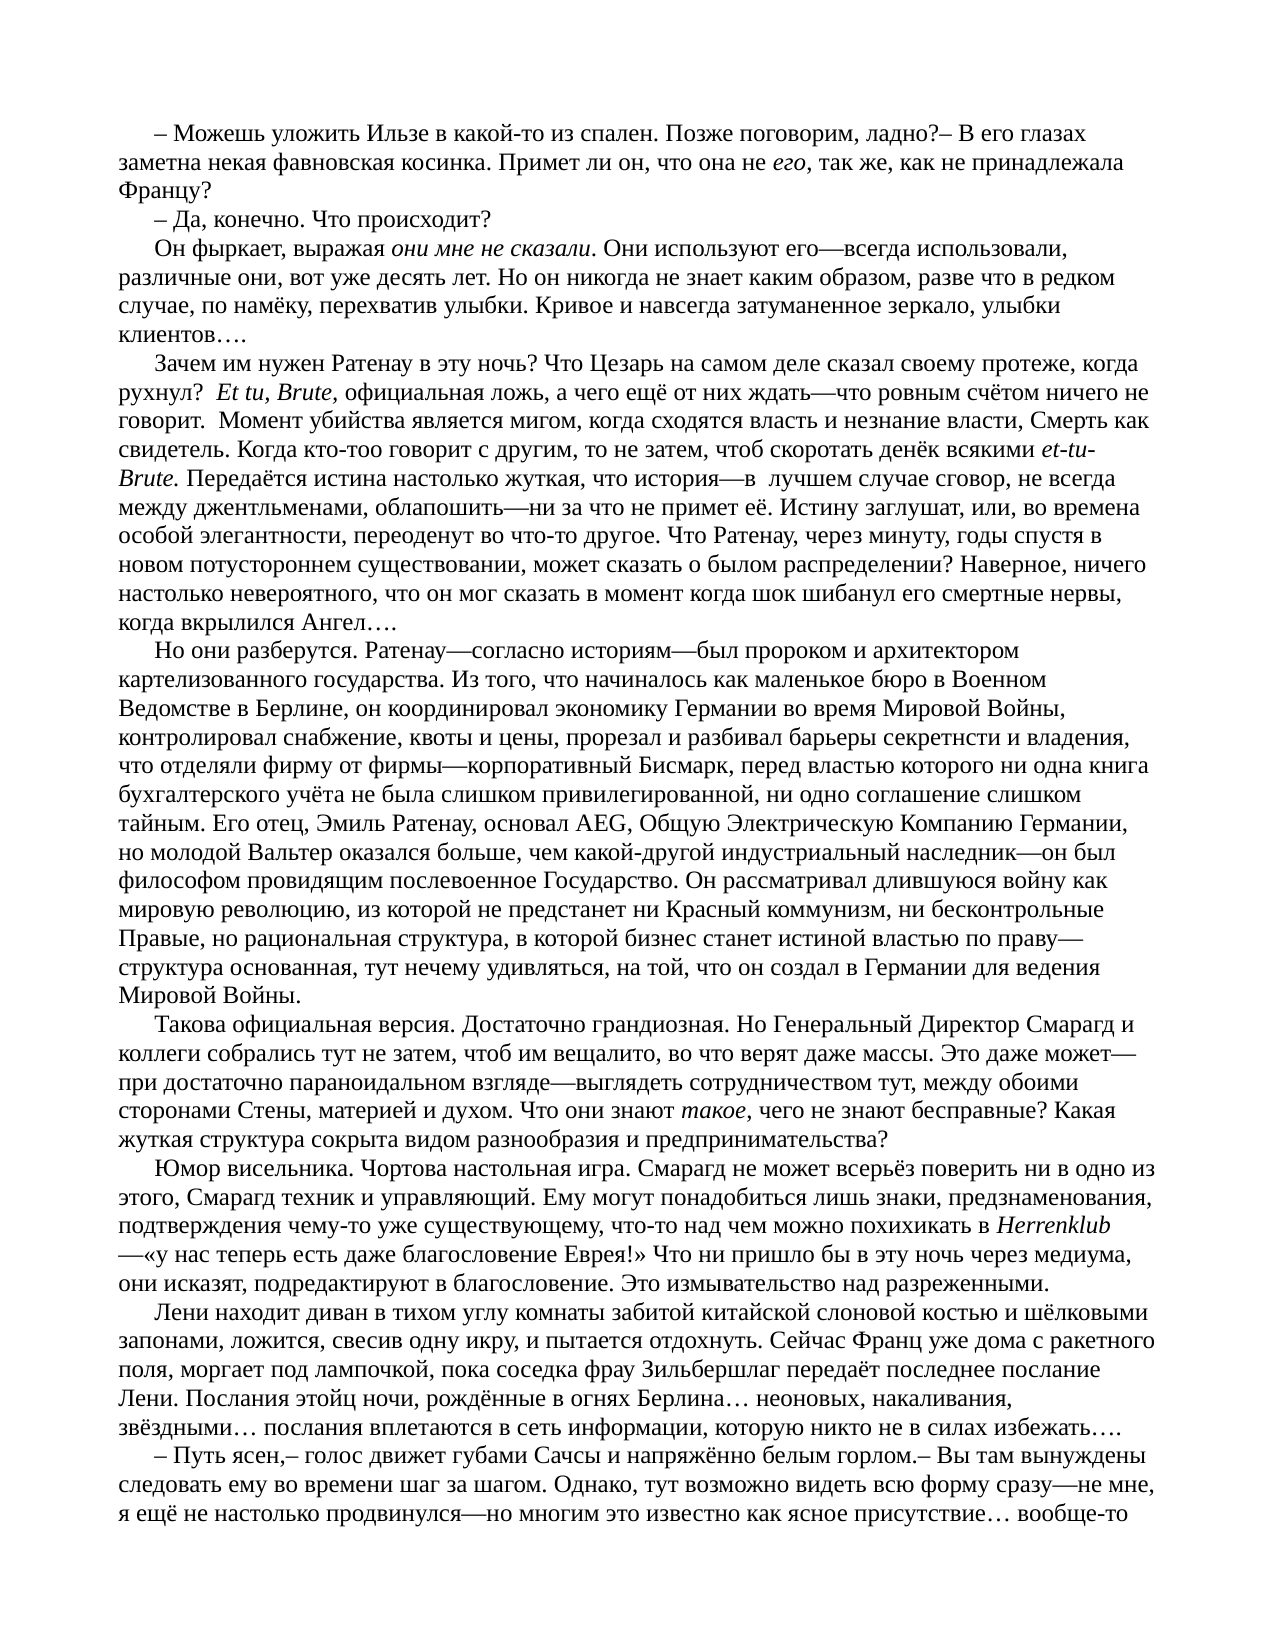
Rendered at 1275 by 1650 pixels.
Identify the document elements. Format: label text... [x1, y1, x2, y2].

text – Путь ясен,– голос движет губами Сачсы и напряжённо белым горлом.– Вы там вынуждены следовать ему во времени шаг за шагом. Однако, тут возможно видеть всю форму сразу—не мне, я ещё не настолько продвинулся—но многим это известно как ясное присутствие… вообще-то [118, 1441, 1157, 1527]
text Но они разберутся. Ратенау—согласно историям—был пророком и архитектором картелизованного государства. Из того, что начиналось как маленькое бюро в Военном Ведомстве в Берлине, он координировал экономику Германии во время Мировой Войны, контролировал снабжение, квоты и цены, прорезал и разбивал барьеры секретнсти и владения, что отделяли фирму от фирмы—корпоративный Бисмарк, перед властью которого ни одна книга бухгалтерского учёта не была слишком привилегированной, ни одно соглашение слишком тайным. Его отец, Эмиль Ратенау, основал AEG, Общую Электрическую Компанию Германии, но молодой Вальтер оказался больше, чем какой-другой индустриальный наследник—он был философом провидящим послевоенное Государство. Он рассматривал длившуюся войну как мировую революцию, из которой не предстанет ни Красный коммунизм, ни бесконтрольные Правые, но рациональная структура, в которой бизнес станет истиной властью по праву—структура основанная, тут нечему удивляться, на той, что он создал в Германии для ведения Мировой Войны. [118, 636, 1157, 1009]
text Лени находит диван в тихом углу комнаты забитой китайской слоновой костью и шёлковыми запонами, ложится, свесив одну икру, и пытается отдохнуть. Сейчас Франц уже дома с ракетного поля, моргает под лампочкой, пока соседка фрау Зильбершлаг передаёт последнее послание Лени. Послания этойц ночи, рождённые в огнях Берлина… неоновых, накаливания, звёздными… послания вплетаются в сеть информации, которую никто не в силах избежать…. [118, 1297, 1157, 1441]
text Он фыркает, выражая они мне не сказали. Они используют его—всегда использовали, различные они, вот уже десять лет. Но он никогда не знает каким образом, разве что в редком случае, по намёку, перехватив улыбки. Кривое и навсегда затуманенное зеркало, улыбки клиентов…. [118, 233, 1157, 348]
text Зачем им нужен Ратенау в эту ночь? Что Цезарь на самом деле сказал своему протеже, когда рухнул? Et tu, Brute, официальная ложь, а чего ещё от них ждать—что ровным счётом ничего не говорит. Момент убийства является мигом, когда сходятся власть и незнание власти, Смерть как свидетель. Когда кто-тоо говорит с другим, то не затем, чтоб скоротать денёк всякими et-tu-Brute. Передаётся истина настолько жуткая, что история—в лучшем случае сговор, не всегда между джентльменами, облапошить—ни за что не примет её. Истину заглушат, или, во времена особой элегантности, переоденут во что-то другое. Что Ратенау, через минуту, годы спустя в новом потустороннем существовании, может сказать о былом распределении? Наверное, ничего настолько невероятного, что он мог сказать в момент когда шок шибанул его смертные нервы, когда вкрылился Ангел…. [118, 348, 1157, 636]
text – Да, конечно. Что происходит? [118, 204, 1157, 233]
text Юмор висельника. Чортова настольная игра. Смарагд не может всерьёз поверить ни в одно из этого, Смарагд техник и управляющий. Ему могут понадобиться лишь знаки, предзнаменования, подтверждения чему-то уже существующему, что-то над чем можно похихикать в Herrenklub—«у нас теперь есть даже благословение Еврея!» Что ни пришло бы в эту ночь через медиума, они исказят, подредактируют в благословение. Это измывательство над разреженными. [118, 1153, 1157, 1297]
text Такова официальная версия. Достаточно грандиозная. Но Генеральный Директор Смарагд и коллеги собрались тут не затем, чтоб им вещалито, во что верят даже массы. Это даже может—при достаточно параноидальном взгляде—выглядеть сотрудничеством тут, между обоими сторонами Стены, материей и духом. Что они знают такое, чего не знают бесправные? Какая жуткая структура сокрыта видом разнообразия и предпринимательства? [118, 1009, 1157, 1153]
text – Можешь уложить Ильзе в какой-то из спален. Позже поговорим, ладно?– В его глазах заметна некая фавновская косинка. Примет ли он, что она не его, так же, как не принадлежала Францу? [118, 118, 1157, 204]
